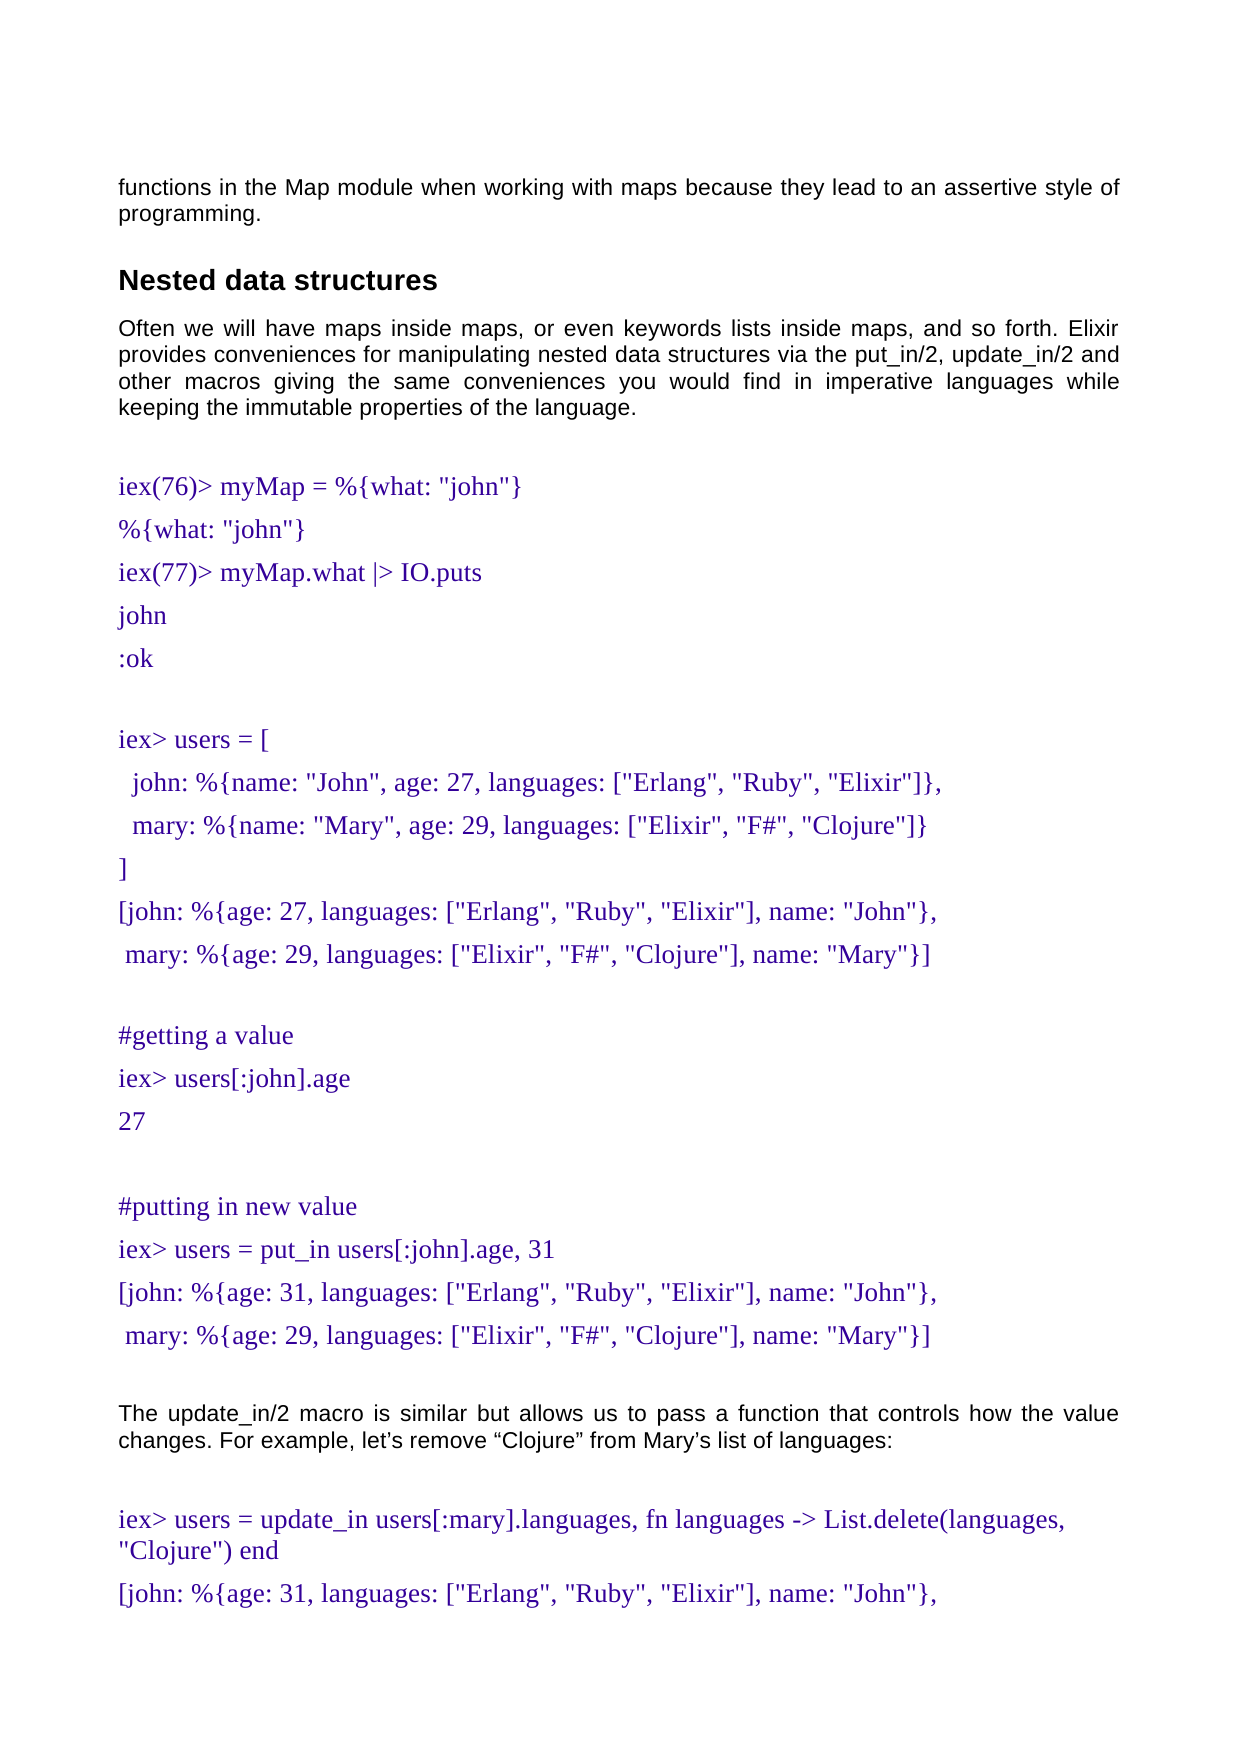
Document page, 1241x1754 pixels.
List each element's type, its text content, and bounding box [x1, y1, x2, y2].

text #getting a value [118, 1019, 1122, 1050]
text iex(77)> myMap.what |> IO.puts [118, 556, 1122, 587]
text The update_in/2 macro is similar but allows us to pass a function that controls how the value changes. For example, let’s remove “Clojure” from Mary’s list of languages: [118, 1400, 1122, 1453]
text iex> users = [ [118, 723, 1122, 754]
text [john: %{age: 31, languages: ["Erlang", "Ruby", "Elixir"], name: "John"}, [118, 1276, 1122, 1307]
text ] [118, 852, 1122, 883]
text :ok [118, 642, 1122, 673]
text functions in the Map module when working with maps because they lead to an assertive style of programming. [118, 174, 1122, 227]
text john: %{name: "John", age: 27, languages: ["Erlang", "Ruby", "Elixir"]}, [118, 766, 1122, 797]
subtitle Nested data structures [118, 263, 1122, 297]
text iex(76)> myMap = %{what: "john"} [118, 470, 1122, 502]
text iex> users = put_in users[:john].age, 31 [118, 1233, 1122, 1264]
text mary: %{age: 29, languages: ["Elixir", "F#", "Clojure"], name: "Mary"}] [118, 1319, 1122, 1350]
text #putting in new value [118, 1190, 1122, 1222]
text mary: %{age: 29, languages: ["Elixir", "F#", "Clojure"], name: "Mary"}] [118, 938, 1122, 969]
text iex> users = update_in users[:mary].languages, fn languages -> List.delete(languages, "Clojure") end [118, 1503, 1122, 1565]
text %{what: "john"} [118, 513, 1122, 544]
text mary: %{name: "Mary", age: 29, languages: ["Elixir", "F#", "Clojure"]} [118, 809, 1122, 840]
text [john: %{age: 31, languages: ["Erlang", "Ruby", "Elixir"], name: "John"}, [118, 1577, 1122, 1608]
text 27 [118, 1104, 1122, 1136]
text john [118, 599, 1122, 630]
text Often we will have maps inside maps, or even keywords lists inside maps, and so forth. Elixir provides conveniences for manipulating nested data structures via the put_in/2, update_in/2 and other macros giving the same conveniences you would find in imperative languages while keeping the immutable properties of the language. [118, 315, 1122, 421]
text iex> users[:john].age [118, 1062, 1122, 1093]
text [john: %{age: 27, languages: ["Erlang", "Ruby", "Elixir"], name: "John"}, [118, 895, 1122, 926]
